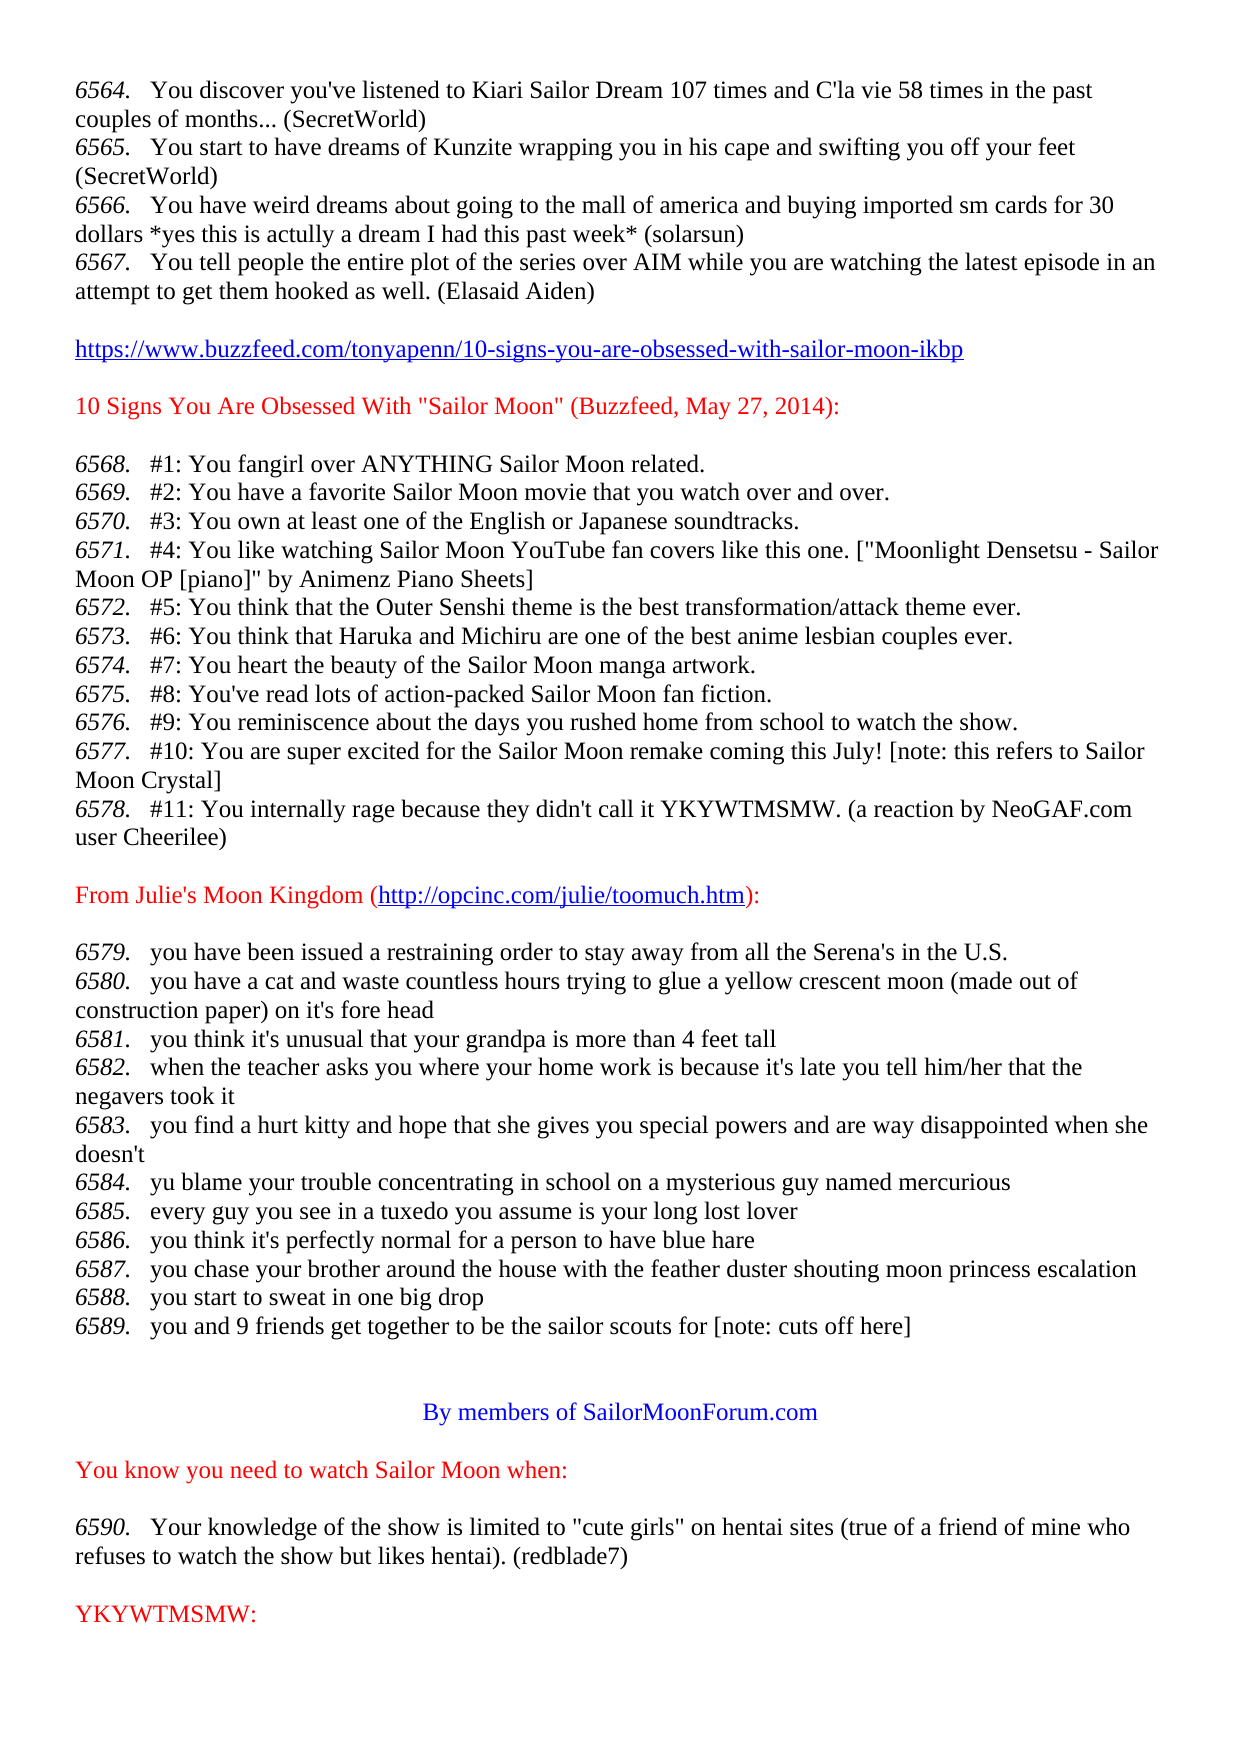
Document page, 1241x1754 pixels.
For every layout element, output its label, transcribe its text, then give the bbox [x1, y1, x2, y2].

list #1: You fangirl over ANYTHING Sailor Moon related. [75, 449, 1165, 477]
list when the teacher asks you where your home work is because it's late you tell him/her that the negavers took it [75, 1052, 1165, 1110]
list every guy you see in a tuxedo you assume is your long lost lover [75, 1196, 1165, 1225]
list #8: You've read lots of action-packed Sailor Moon fan fiction. [75, 679, 1165, 707]
list #7: You heart the beauty of the Sailor Moon manga artwork. [75, 650, 1165, 679]
list you have a cat and waste countless hours trying to glue a yellow crescent moon (made out of construction paper) on it's fore head [75, 966, 1165, 1024]
list you chase your brother around the house with the feather duster shouting moon princess escalation [75, 1254, 1165, 1282]
list #3: You own at least one of the English or Japanese soundtracks. [75, 506, 1165, 535]
list you think it's unusual that your grandpa is more than 4 feet tall [75, 1024, 1165, 1052]
list #5: You think that the Outer Senshi theme is the best transformation/attack theme ever. [75, 592, 1165, 621]
list #11: You internally rage because they didn't call it YKYWTMSMW. (a reaction by NeoGAF.com user Cheerilee) [75, 794, 1165, 851]
list You have weird dreams about going to the mall of america and buying imported sm cards for 30 dollars *yes this is actully a dream I had this past week* (solarsun) [75, 190, 1165, 247]
list you find a hurt kitty and hope that she gives you special powers and are way disappointed when she doesn't [75, 1110, 1165, 1167]
list You start to have dreams of Kunzite wrapping you in his cape and swifting you off your feet (SecretWorld) [75, 132, 1165, 190]
text YKYWTMSMW: [75, 1599, 1165, 1627]
text You know you need to watch Sailor Moon when: [75, 1426, 1165, 1484]
text From Julie's Moon Kingdom (http://opcinc.com/julie/toomuch.htm): [75, 880, 1165, 909]
list You tell people the entire plot of the series over AIM while you are watching the latest episode in an attempt to get them hooked as well. (Elasaid Aiden) https://www.buzzfeed.com/tonyapenn/10-signs-you-are-obsessed-with-sailor-moon-ikbp [75, 247, 1165, 362]
list You discover you've listened to Kiari Sailor Dream 107 times and C'la vie 58 times in the past couples of months... (SecretWorld) [75, 75, 1165, 132]
list #6: You think that Haruka and Michiru are one of the best anime lesbian couples ever. [75, 621, 1165, 650]
list #2: You have a favorite Sailor Moon movie that you watch over and over. [75, 477, 1165, 506]
list Your knowledge of the show is limited to "cute girls" on hentai sites (true of a friend of mine who refuses to watch the show but likes hentai). (redblade7) [75, 1512, 1165, 1570]
list you and 9 friends get together to be the sailor scouts for [note: cuts off here] [75, 1311, 1165, 1340]
list you have been issued a restraining order to stay away from all the Serena's in the U.S. [75, 937, 1165, 966]
list you think it's perfectly normal for a person to have blue hare [75, 1225, 1165, 1254]
list #10: You are super excited for the Sailor Moon remake coming this July! [note: this refers to Sailor Moon Crystal] [75, 736, 1165, 794]
list 10 Signs You Are Obsessed With "Sailor Moon" (Buzzfeed, May 27, 2014): [75, 391, 1165, 449]
text By members of SailorMoonForum.com [75, 1397, 1165, 1426]
list you start to sweat in one big drop [75, 1282, 1165, 1311]
list yu blame your trouble concentrating in school on a mysterious guy named mercurious [75, 1167, 1165, 1196]
list #9: You reminiscence about the days you rushed home from school to watch the show. [75, 707, 1165, 736]
list #4: You like watching Sailor Moon YouTube fan covers like this one. ["Moonlight Densetsu - Sailor Moon OP [piano]" by Animenz Piano Sheets] [75, 535, 1165, 592]
